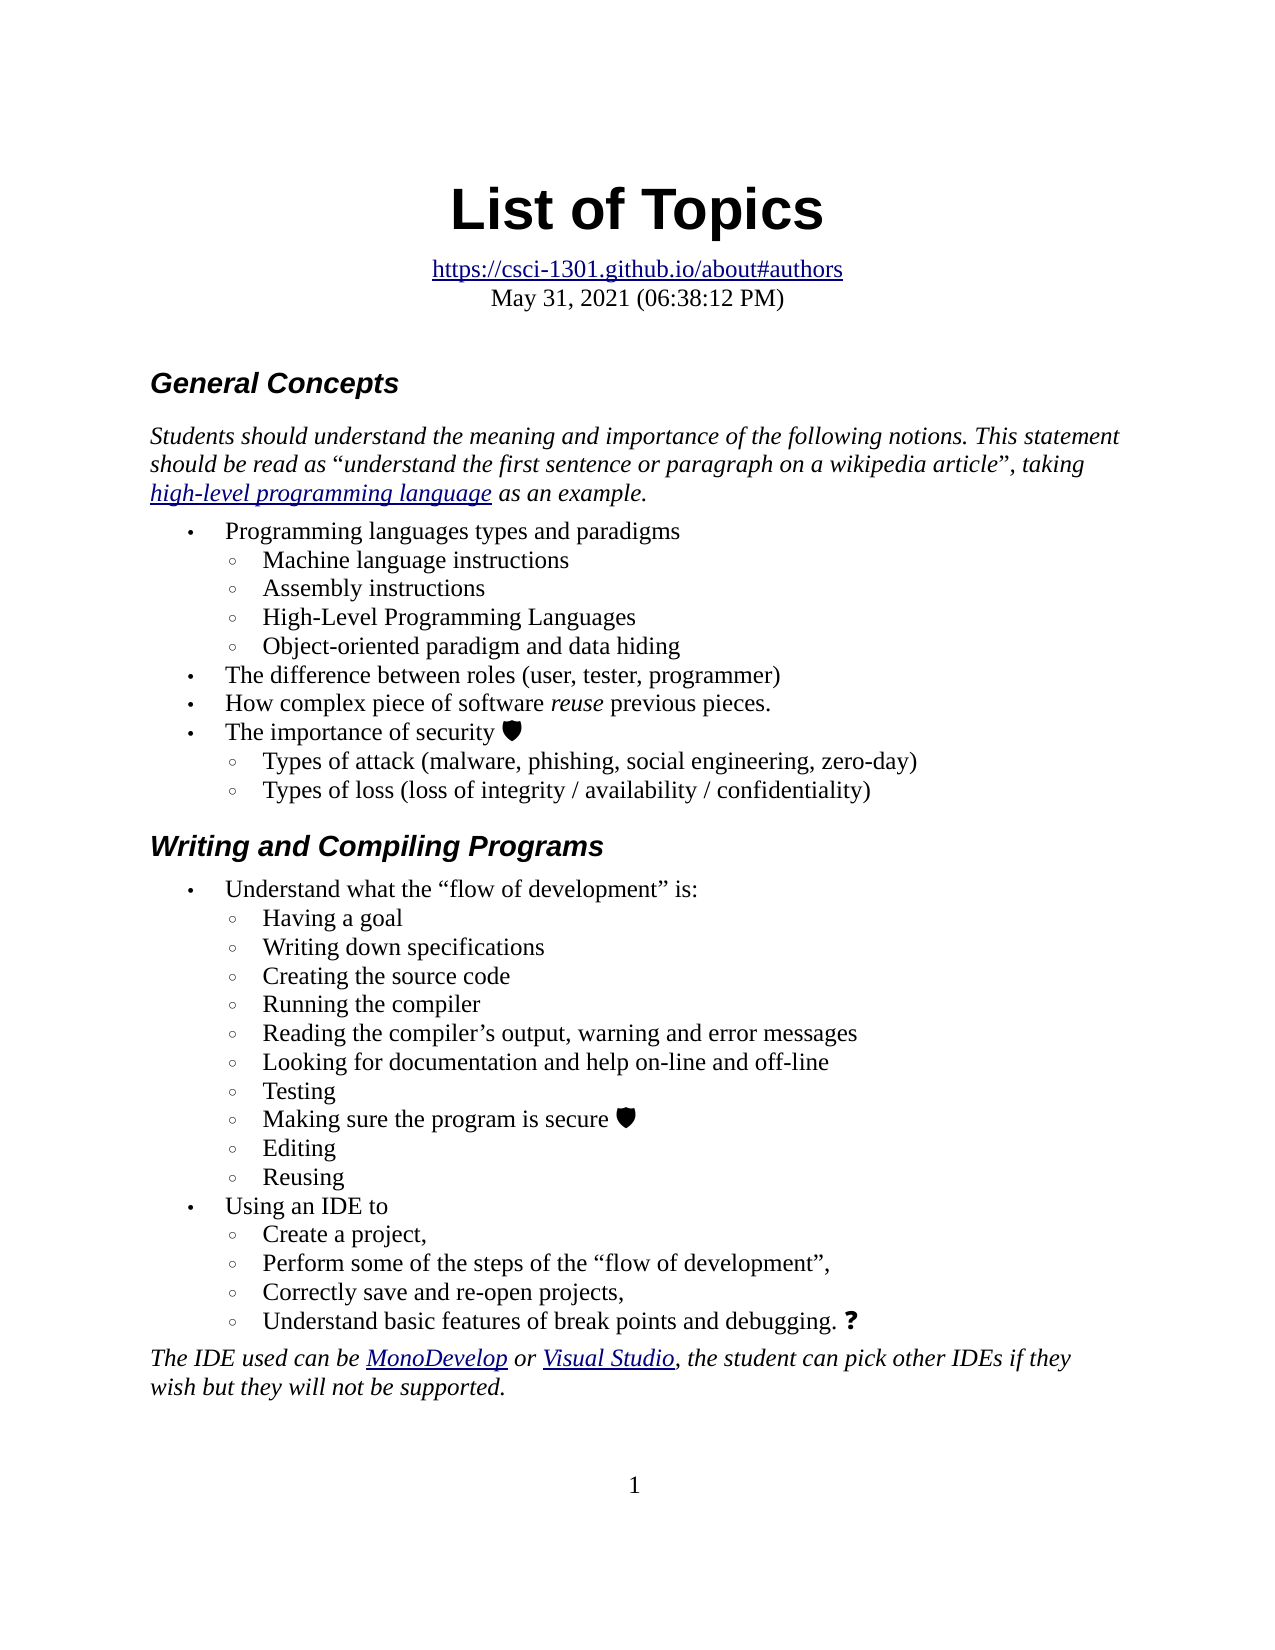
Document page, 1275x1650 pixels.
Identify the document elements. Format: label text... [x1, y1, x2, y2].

list The importance of security 🛡️ [187, 717, 1125, 746]
subtitle Writing and Compiling Programs [150, 828, 1125, 862]
list The difference between roles (user, tester, programmer) [187, 660, 1125, 688]
list Create a project, [225, 1219, 1125, 1248]
list Object-oriented paradigm and data hiding [225, 631, 1125, 660]
text The IDE used can be MonoDevelop or Visual Studio, the student can pick other IDEs if they wish but they will not be supported. [150, 1343, 1125, 1401]
list Looking for documentation and help on-line and off-line [225, 1047, 1125, 1076]
list Types of loss (loss of integrity / availability / confidentiality) [225, 775, 1125, 803]
list Types of attack (malware, phishing, social engineering, zero-day) [225, 746, 1125, 775]
list Running the compiler [225, 989, 1125, 1018]
list Understand basic features of break points and debugging. ❓ [225, 1306, 1125, 1334]
list Correctly save and re-open projects, [225, 1277, 1125, 1306]
text May 31, 2021 (06:38:12 PM) [150, 283, 1125, 312]
list Making sure the program is secure 🛡️ [225, 1104, 1125, 1133]
list Assembly instructions [225, 573, 1125, 602]
list How complex piece of software reuse previous pieces. [187, 688, 1125, 717]
list Writing down specifications [225, 932, 1125, 961]
list Creating the source code [225, 961, 1125, 989]
list Perform some of the steps of the “flow of development”, [225, 1248, 1125, 1277]
text Students should understand the meaning and importance of the following notions. This statement should be read as “understand the first sentence or paragraph on a wikipedia article”, taking high-level programming language as an example. [150, 421, 1125, 507]
list High-Level Programming Languages [225, 602, 1125, 631]
list Testing [225, 1076, 1125, 1104]
list Machine language instructions [225, 545, 1125, 573]
list Reading the compiler’s output, warning and error messages [225, 1018, 1125, 1047]
subtitle General Concepts [150, 366, 1125, 399]
list Having a goal [225, 903, 1125, 932]
title List of Topics [150, 175, 1125, 242]
list Using an IDE to [187, 1191, 1125, 1219]
list Reusing [225, 1162, 1125, 1191]
text https://csci-1301.github.io/about#authors [150, 254, 1125, 283]
list Programming languages types and paradigms [187, 516, 1125, 545]
list Editing [225, 1133, 1125, 1162]
list Understand what the “flow of development” is: [187, 874, 1125, 903]
